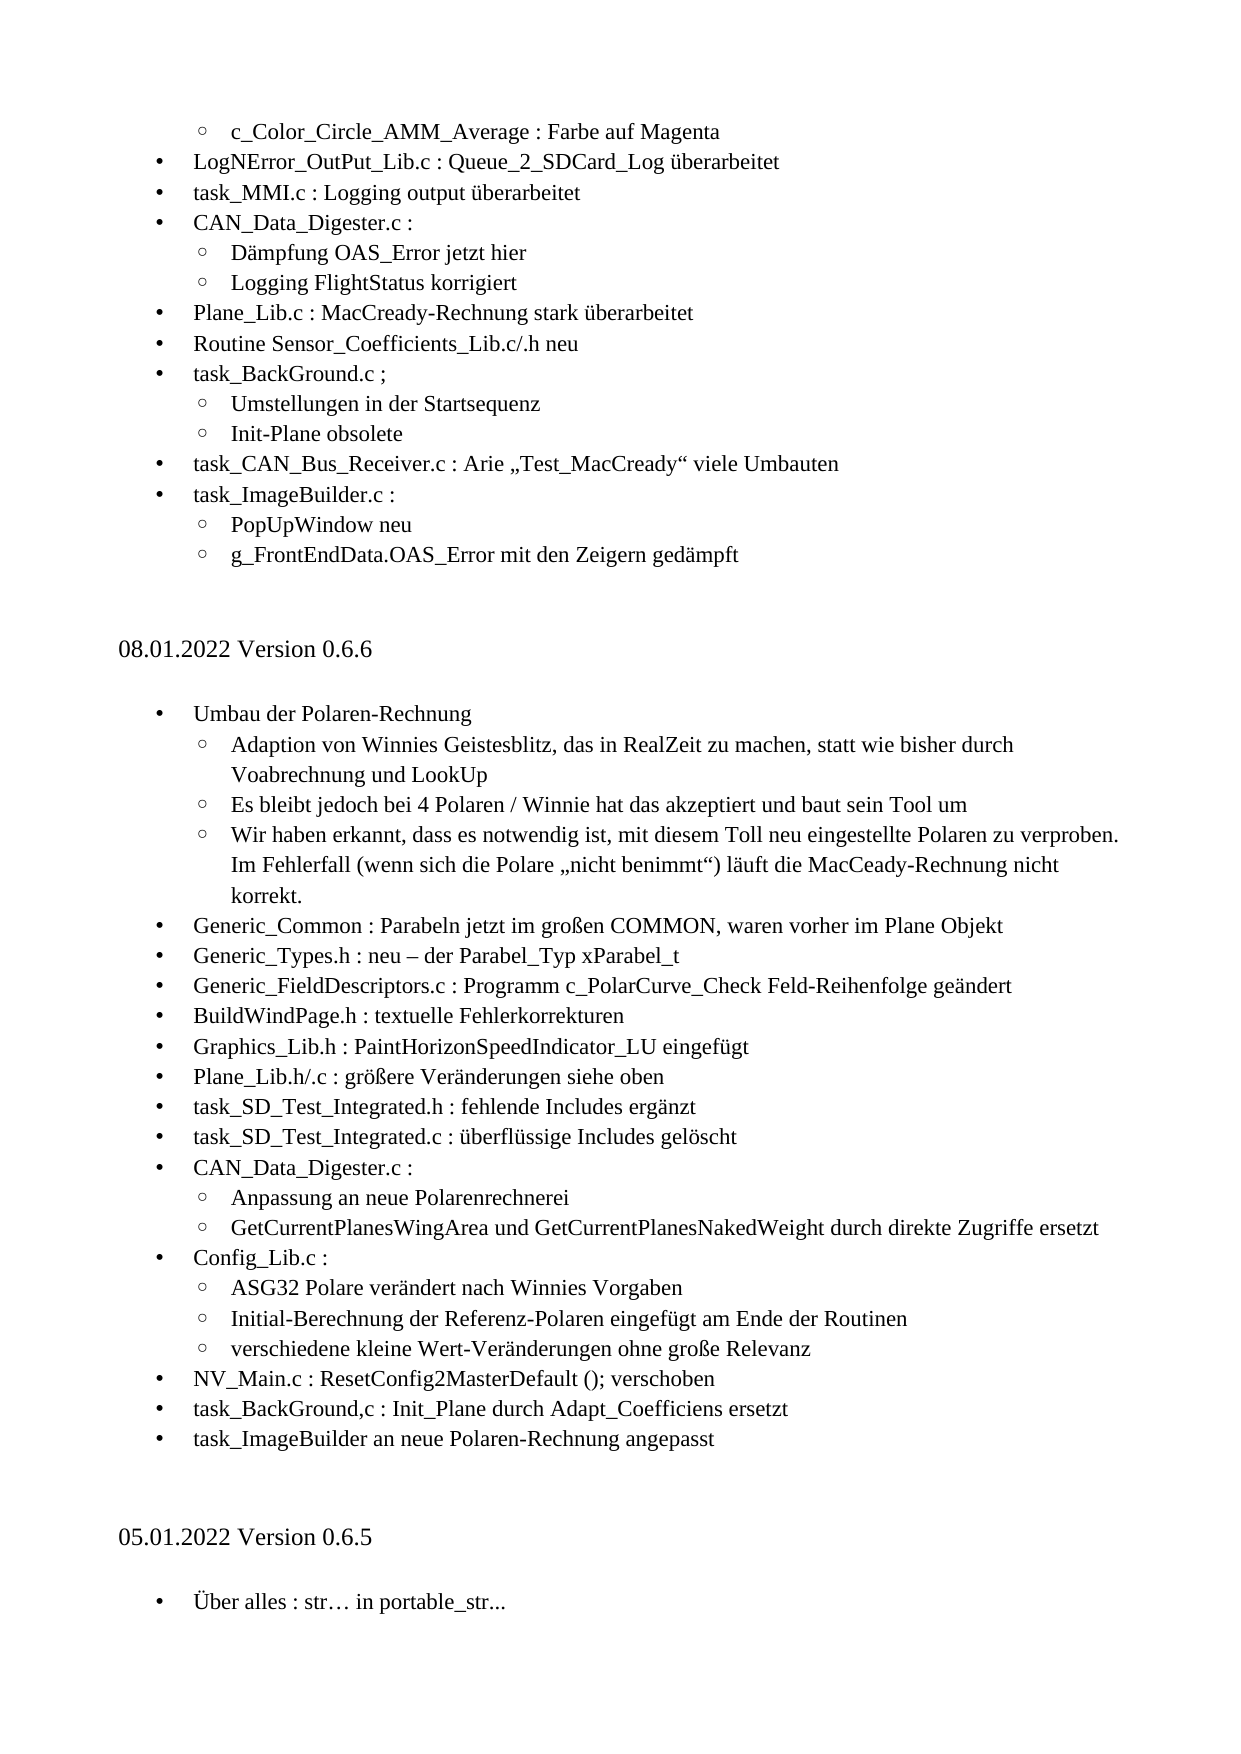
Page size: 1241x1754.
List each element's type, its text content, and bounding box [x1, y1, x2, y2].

list task_SD_Test_Integrated.h : fehlende Includes ergänzt [156, 1093, 1122, 1119]
list Über alles : str… in portable_str... [156, 1588, 1122, 1614]
list CAN_Data_Digester.c : [156, 209, 1122, 235]
list g_FrontEndData.OAS_Error mit den Zeigern gedämpft [193, 541, 1122, 567]
list Generic_Types.h : neu – der Parabel_Typ xParabel_t [156, 942, 1122, 968]
list CAN_Data_Digester.c : [156, 1154, 1122, 1180]
list BuildWindPage.h : textuelle Fehlerkorrekturen [156, 1003, 1122, 1029]
list Umstellungen in der Startsequenz [193, 390, 1122, 416]
list Dämpfung OAS_Error jetzt hier [193, 239, 1122, 265]
list LogNError_OutPut_Lib.c : Queue_2_SDCard_Log überarbeitet [156, 148, 1122, 175]
list task_CAN_Bus_Receiver.c : Arie „Test_MacCready“ viele Umbauten [156, 450, 1122, 477]
list Plane_Lib.c : MacCready-Rechnung stark überarbeitet [156, 299, 1122, 326]
list Initial-Berechnung der Referenz-Polaren eingefügt am Ende der Routinen [193, 1305, 1122, 1331]
list task_ImageBuilder an neue Polaren-Rechnung angepasst [156, 1426, 1122, 1452]
list Init-Plane obsolete [193, 420, 1122, 447]
list c_Color_Circle_AMM_Average : Farbe auf Magenta [193, 118, 1122, 144]
list GetCurrentPlanesWingArea und GetCurrentPlanesNakedWeight durch direkte Zugriffe ersetzt [193, 1214, 1122, 1240]
list NV_Main.c : ResetConfig2MasterDefault (); verschoben [156, 1365, 1122, 1391]
list Generic_FieldDescriptors.c : Programm c_PolarCurve_Check Feld-Reihenfolge geändert [156, 972, 1122, 999]
list Es bleibt jedoch bei 4 Polaren / Winnie hat das akzeptiert und baut sein Tool um [193, 791, 1122, 817]
list task_SD_Test_Integrated.c : überflüssige Includes gelöscht [156, 1123, 1122, 1150]
list Umbau der Polaren-Rechnung [156, 701, 1122, 727]
list Graphics_Lib.h : PaintHorizonSpeedIndicator_LU eingefügt [156, 1033, 1122, 1059]
list Generic_Common : Parabeln jetzt im großen COMMON, waren vorher im Plane Objekt [156, 912, 1122, 938]
list Adaption von Winnies Geistesblitz, das in RealZeit zu machen, statt wie bisher durch Voabrechnung und LookUp [193, 731, 1122, 787]
text 08.01.2022 Version 0.6.6 [118, 634, 1122, 663]
list task_ImageBuilder.c : [156, 481, 1122, 507]
list task_BackGround,c : Init_Plane durch Adapt_Coefficiens ersetzt [156, 1395, 1122, 1422]
list ASG32 Polare verändert nach Winnies Vorgaben [193, 1274, 1122, 1301]
list task_BackGround.c ; [156, 360, 1122, 386]
list Config_Lib.c : [156, 1244, 1122, 1271]
list Routine Sensor_Coefficients_Lib.c/.h neu [156, 329, 1122, 356]
list PopUpWindow neu [193, 511, 1122, 537]
list Plane_Lib.h/.c : größere Veränderungen siehe oben [156, 1063, 1122, 1089]
list Anpassung an neue Polarenrechnerei [193, 1184, 1122, 1210]
list verschiedene kleine Wert-Veränderungen ohne große Relevanz [193, 1335, 1122, 1361]
list Wir haben erkannt, dass es notwendig ist, mit diesem Toll neu eingestellte Polaren zu verproben. Im Fehlerfall (wenn sich die Polare „nicht benimmt“) läuft die MacCeady-Rechnung nicht korrekt. [193, 821, 1122, 908]
text 05.01.2022 Version 0.6.5 [118, 1522, 1122, 1551]
list Logging FlightStatus korrigiert [193, 269, 1122, 296]
list task_MMI.c : Logging output überarbeitet [156, 178, 1122, 205]
